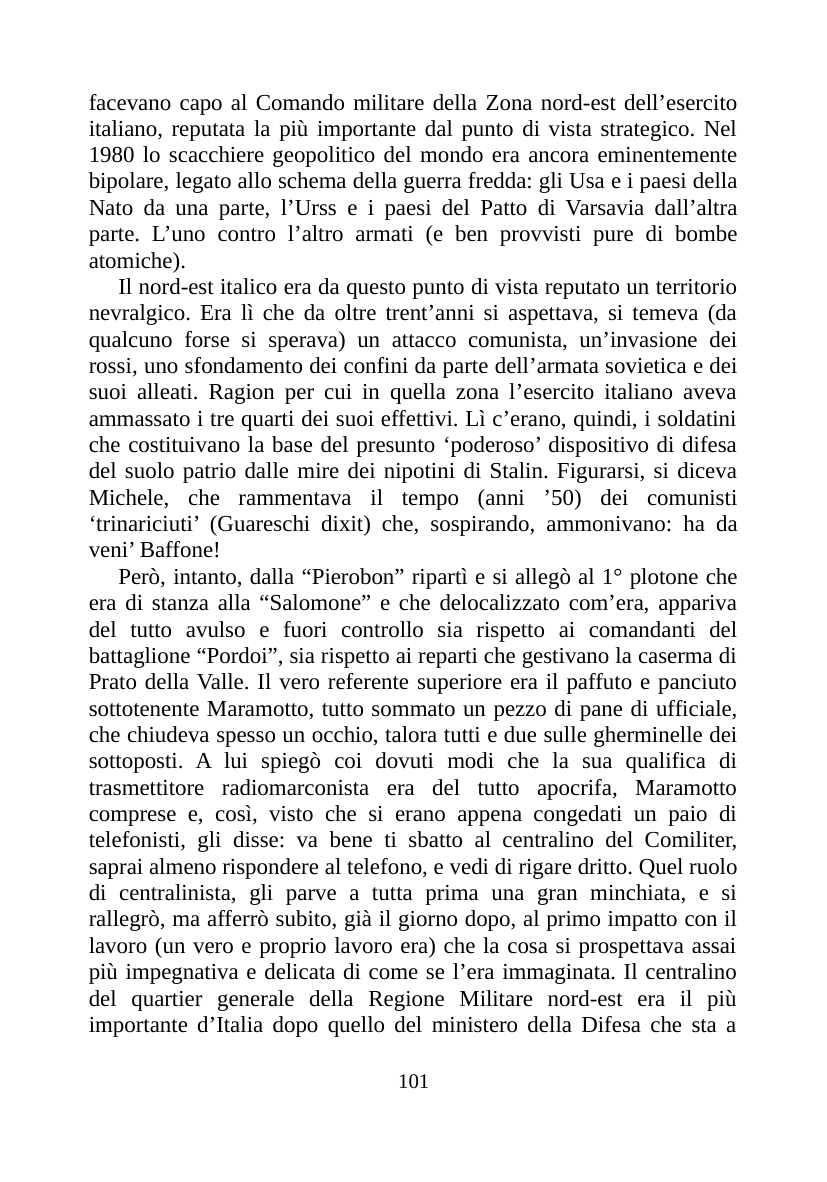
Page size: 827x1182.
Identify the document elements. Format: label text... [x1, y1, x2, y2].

text Però, intanto, dalla “Pierobon” ripartì e si allegò al 1° plotone che era di stanza alla “Salomone” e che delocalizzato com’era, appariva del tutto avulso e fuori controllo sia rispetto ai comandanti del battaglione “Pordoi”, sia rispetto ai reparti che gestivano la caserma di Prato della Valle. Il vero referente superiore era il paffuto e panciuto sottotenente Maramotto, tutto sommato un pezzo di pane di ufficiale, che chiudeva spesso un occhio, talora tutti e due sulle gherminelle dei sottoposti. A lui spiegò coi dovuti modi che la sua qualifica di trasmettitore radiomarconista era del tutto apocrifa, Maramotto comprese e, così, visto che si erano appena congedati un paio di telefonisti, gli disse: va bene ti sbatto al centralino del Comiliter, saprai almeno rispondere al telefono, e vedi di rigare dritto. Quel ruolo di centralinista, gli parve a tutta prima una gran minchiata, e si rallegrò, ma afferrò subito, già il giorno dopo, al primo impatto con il lavoro (un vero e proprio lavoro era) che la cosa si prospettava assai più impegnativa e delicata di come se l’era immaginata. Il centralino del quartier generale della Regione Militare nord-est era il più importante d’Italia dopo quello del ministero della Difesa che sta a [88, 563, 738, 1037]
text facevano capo al Comando militare della Zona nord-est dell’esercito italiano, reputata la più importante dal punto di vista strategico. Nel 1980 lo scacchiere geopolitico del mondo era ancora eminentemente bipolare, legato allo schema della guerra fredda: gli Usa e i paesi della Nato da una parte, l’Urss e i paesi del Patto di Varsavia dall’altra parte. L’uno contro l’altro armati (e ben provvisti pure di bombe atomiche). [88, 88, 738, 273]
text Il nord-est italico era da questo punto di vista reputato un territorio nevralgico. Era lì che da oltre trent’anni si aspettava, si temeva (da qualcuno forse si sperava) un attacco comunista, un’invasione dei rossi, uno sfondamento dei confini da parte dell’armata sovietica e dei suoi alleati. Ragion per cui in quella zona l’esercito italiano aveva ammassato i tre quarti dei suoi effettivi. Lì c’erano, quindi, i soldatini che costituivano la base del presunto ‘poderoso’ dispositivo di difesa del suolo patrio dalle mire dei nipotini di Stalin. Figurarsi, si diceva Michele, che rammentava il tempo (anni ’50) dei comunisti ‘trinariciuti’ (Guareschi dixit) che, sospirando, ammonivano: ha da veni’ Baffone! [88, 273, 738, 563]
